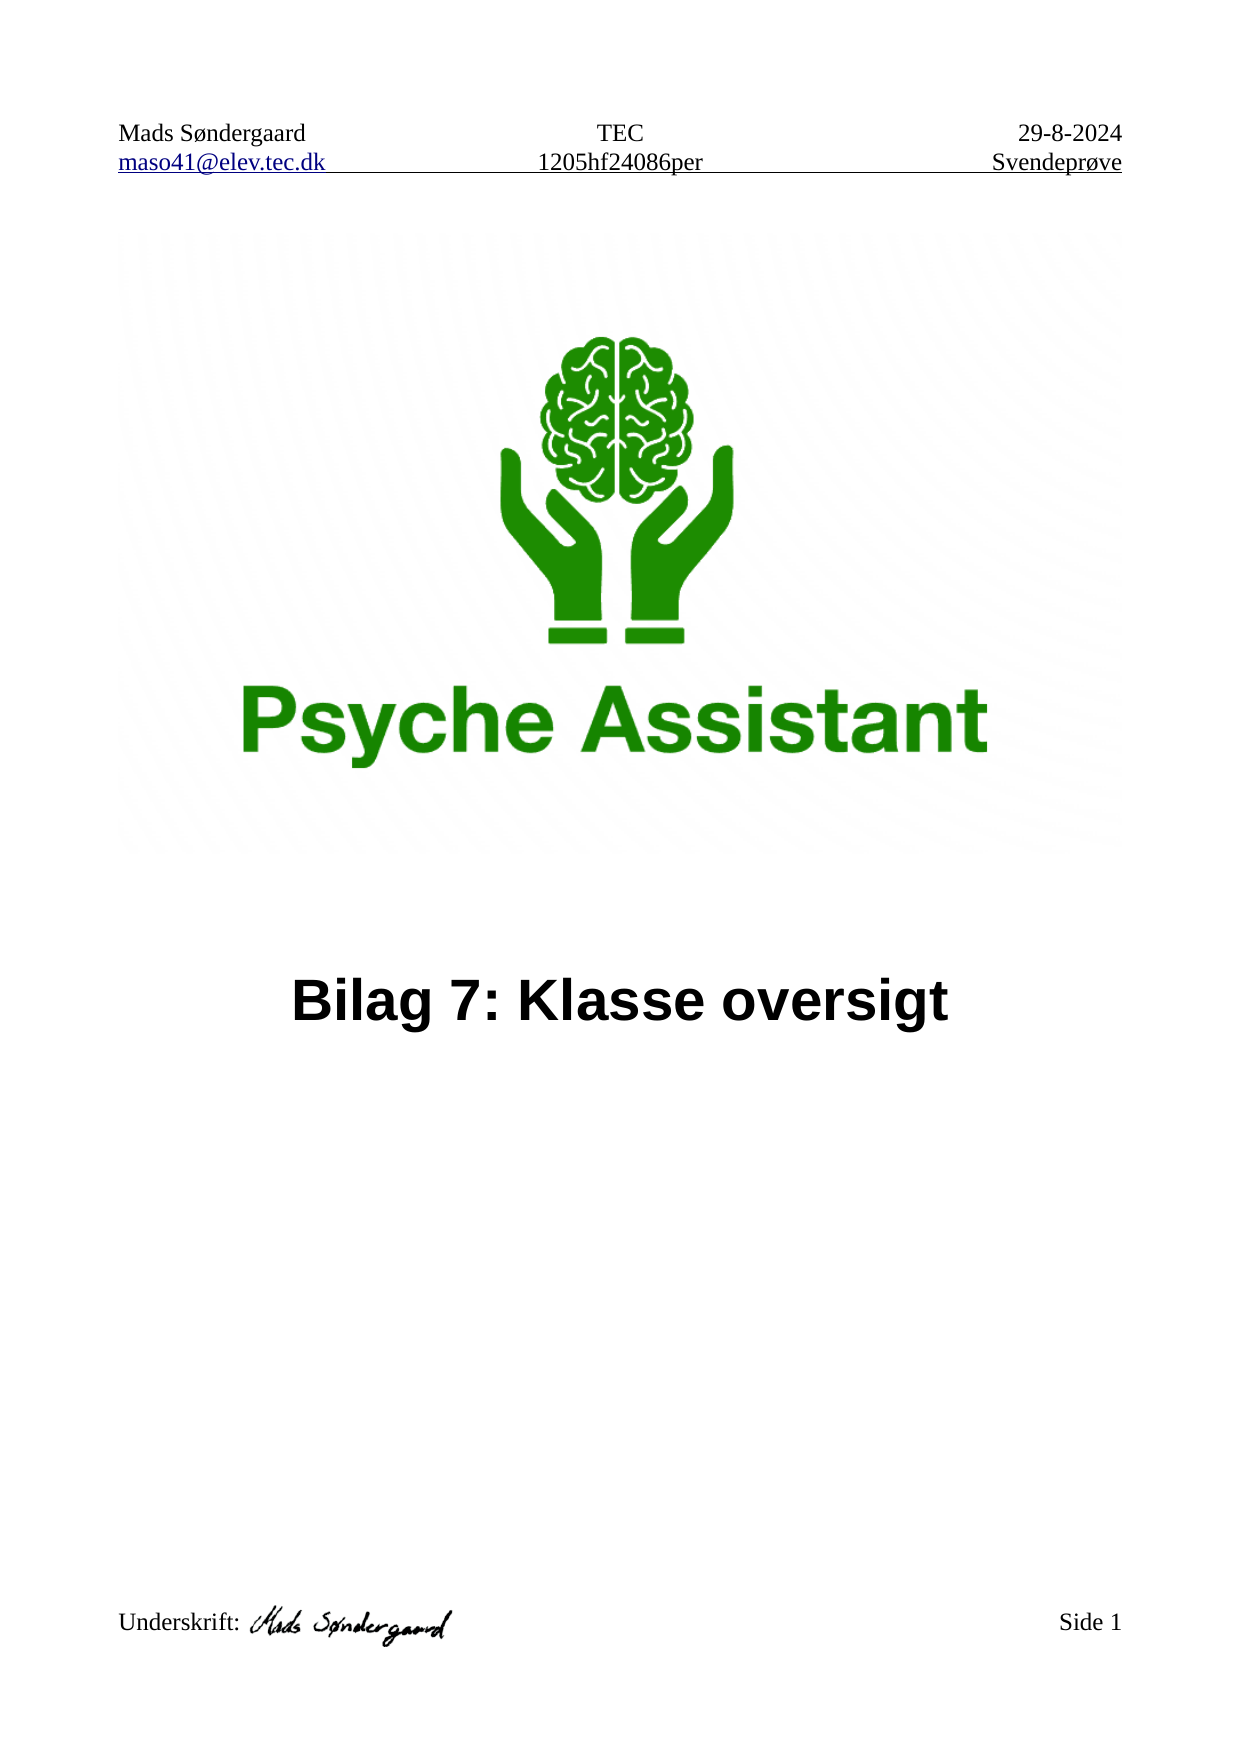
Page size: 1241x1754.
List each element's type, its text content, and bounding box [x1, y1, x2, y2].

picture [118, 233, 1123, 855]
title Bilag 7: Klasse oversigt [118, 966, 1122, 1033]
picture [244, 1600, 458, 1647]
